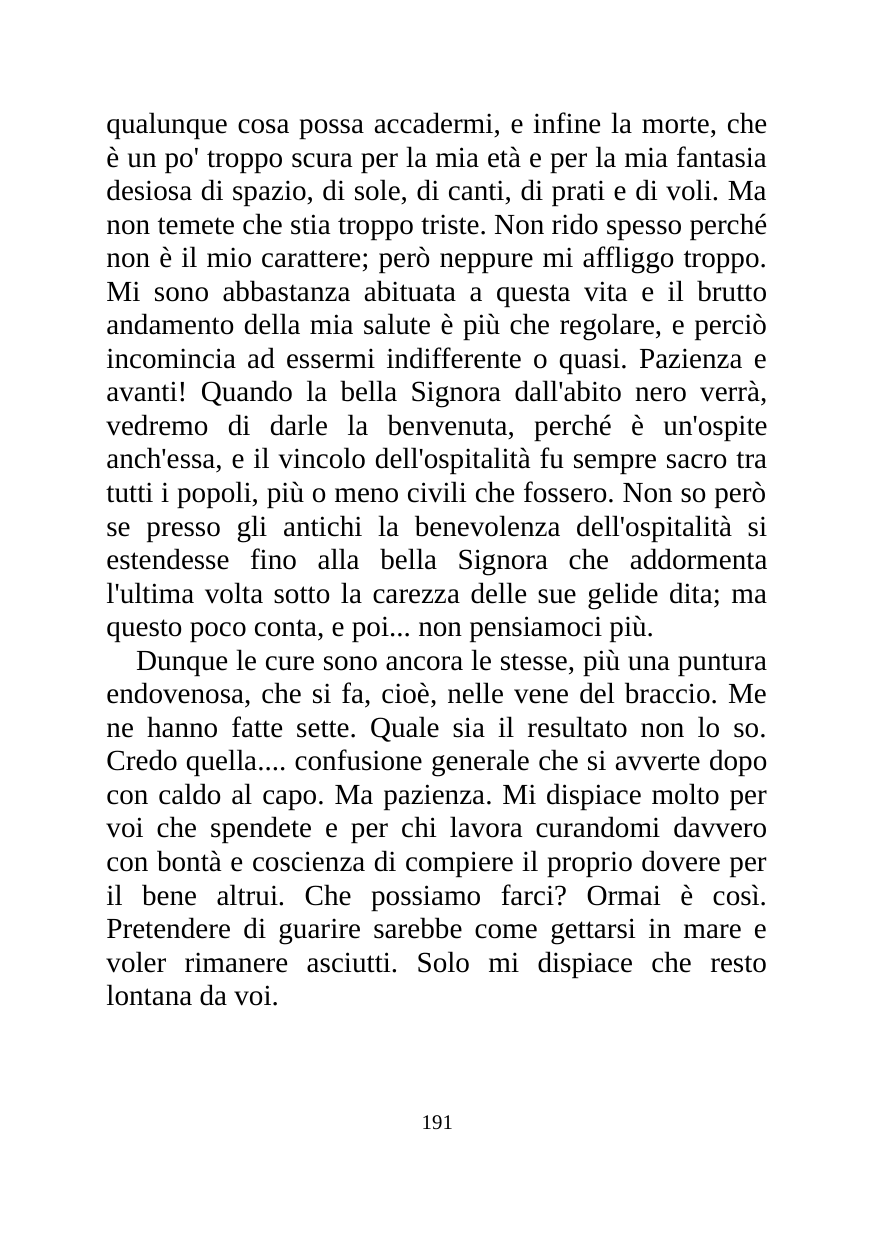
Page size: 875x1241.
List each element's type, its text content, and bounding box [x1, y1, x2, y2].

text Dunque le cure sono ancora le stesse, più una puntura endovenosa, che si fa, cioè, nelle vene del braccio. Me ne hanno fatte sette. Quale sia il resultato non lo so. Credo quella.... confusione generale che si avverte dopo con caldo al capo. Ma pazienza. Mi dispiace molto per voi che spendete e per chi lavora curandomi davvero con bontà e coscienza di compiere il proprio dovere per il bene altrui. Che possiamo farci? Ormai è così. Pretendere di guarire sarebbe come gettarsi in mare e voler rimanere asciutti. Solo mi dispiace che resto lontana da voi. [106, 643, 768, 1012]
text qualunque cosa possa accadermi, e infine la morte, che è un po' troppo scura per la mia età e per la mia fantasia desiosa di spazio, di sole, di canti, di prati e di voli. Ma non temete che stia troppo triste. Non rido spesso perché non è il mio carattere; però neppure mi affliggo troppo. Mi sono abbastanza abituata a questa vita e il brutto andamento della mia salute è più che regolare, e perciò incomincia ad essermi indifferente o quasi. Pazienza e avanti! Quando la bella Signora dall'abito nero verrà, vedremo di darle la benvenuta, perché è un'ospite anch'essa, e il vincolo dell'ospitalità fu sempre sacro tra tutti i popoli, più o meno civili che fossero. Non so però se presso gli antichi la benevolenza dell'ospitalità si estendesse fino alla bella Signora che addormenta l'ultima volta sotto la carezza delle sue gelide dita; ma questo poco conta, e poi... non pensiamoci più. [106, 106, 768, 643]
